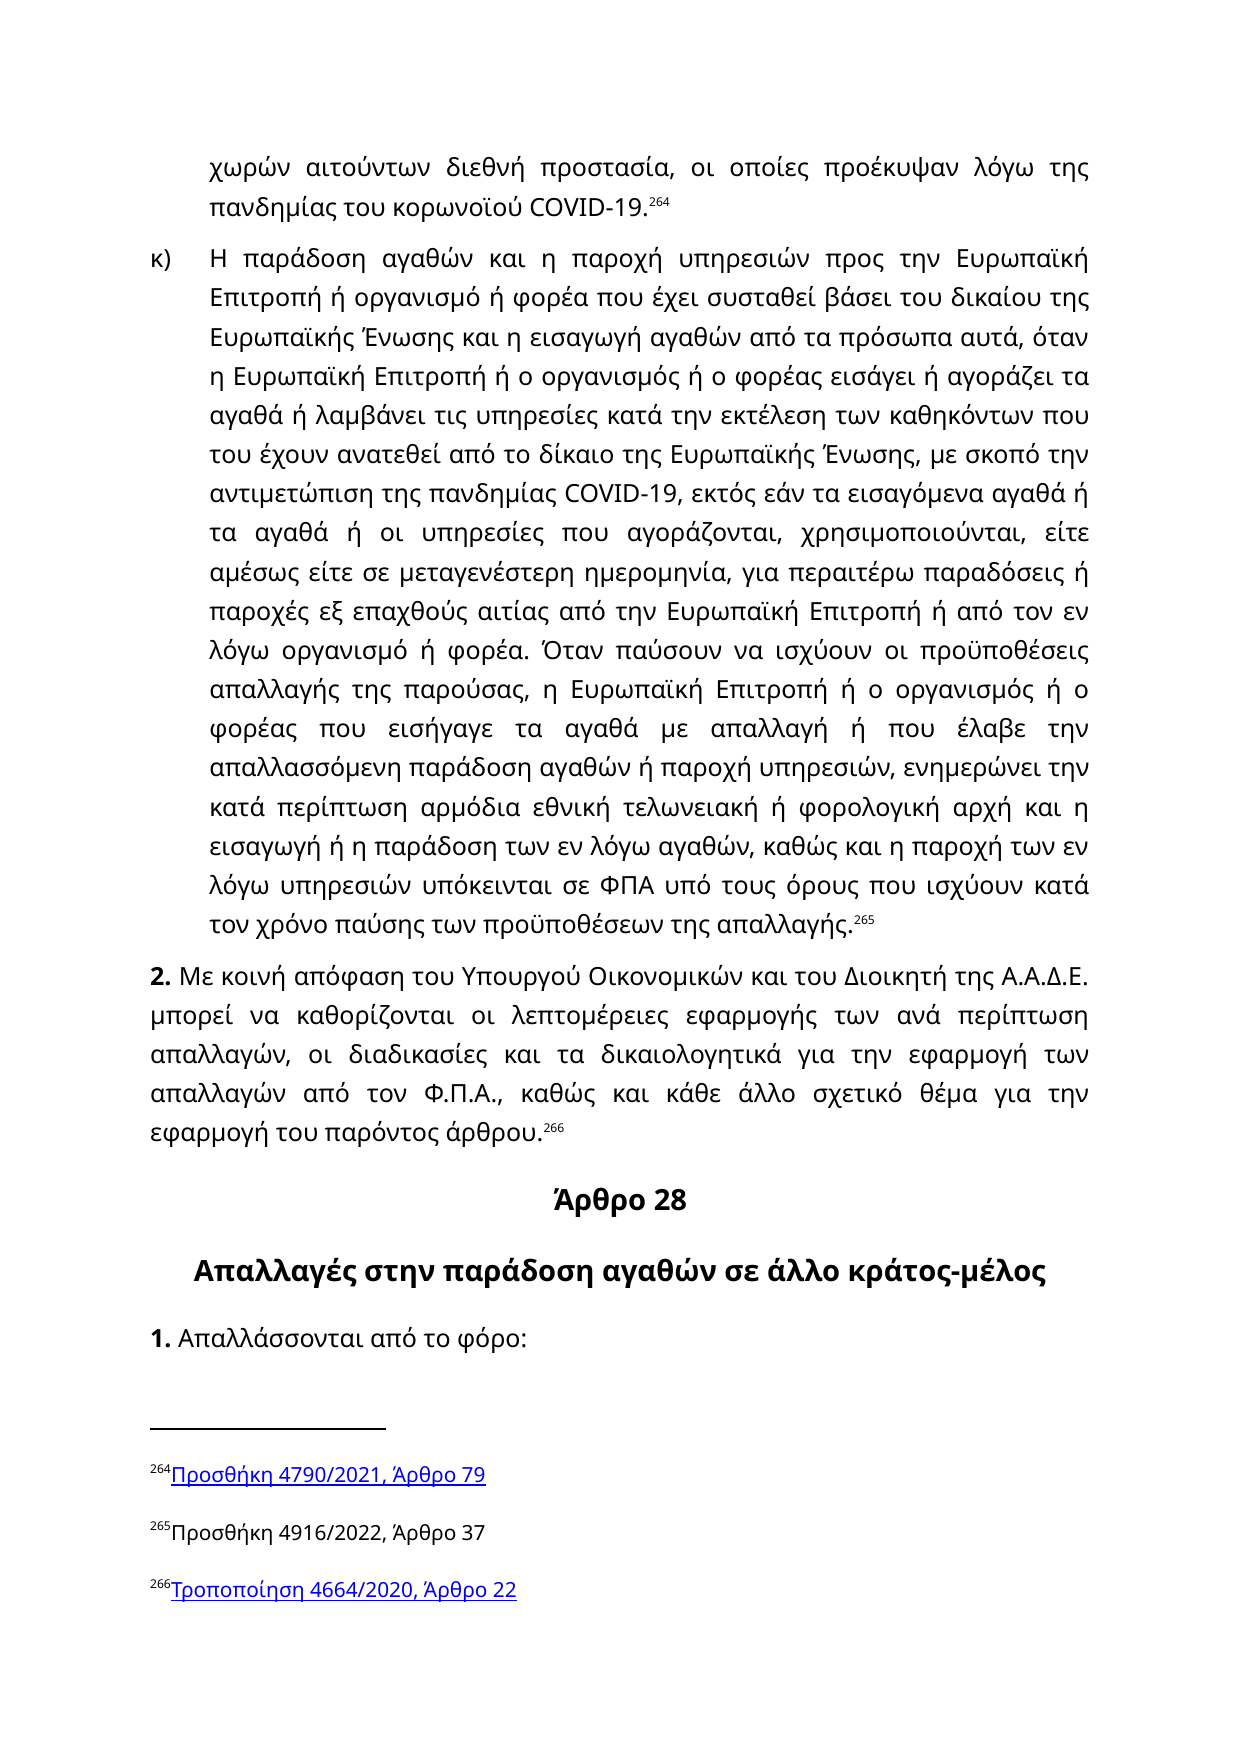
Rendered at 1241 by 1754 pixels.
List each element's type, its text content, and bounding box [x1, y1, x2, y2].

text Τροποποίηση 4664/2020, Άρθρο 22 [150, 1576, 1090, 1604]
list χωρών αιτούντων διεθνή προστασία, οι οποίες προέκυψαν λόγω της πανδημίας του κορωνοϊού COVID-19. [150, 150, 1090, 223]
text 2. Με κοινή απόφαση του Υπουργού Οικονομικών και του Διοικητή της Α.Α.Δ.Ε. μπορεί να καθορίζονται οι λεπτομέρειες εφαρμογής των ανά περίπτωση απαλλαγών, οι διαδικασίες και τα δικαιολογητικά για την εφαρμογή των απαλλαγών από τον Φ.Π.Α., καθώς και κάθε άλλο σχετικό θέμα για την εφαρμογή του παρόντος άρθρου. [150, 958, 1090, 1149]
text Προσθήκη 4916/2022, Άρθρο 37 [150, 1518, 1090, 1546]
text 1. Απαλλάσσονται από το φόρο: [150, 1320, 1090, 1354]
subtitle Απαλλαγές στην παράδοση αγαθών σε άλλο κράτος-μέλος [150, 1250, 1090, 1289]
list κ) Η παράδοση αγαθών και η παροχή υπηρεσιών προς την Ευρωπαϊκή Επιτροπή ή οργανισμό ή φορέα που έχει συσταθεί βάσει του δικαίου της Ευρωπαϊκής Ένωσης και η εισαγωγή αγαθών από τα πρόσωπα αυτά, όταν η Ευρωπαϊκή Επιτροπή ή ο οργανισμός ή ο φορέας εισάγει ή αγοράζει τα αγαθά ή λαμβάνει τις υπηρεσίες κατά την εκτέλεση των καθηκόντων που του έχουν ανατεθεί από το δίκαιο της Ευρωπαϊκής Ένωσης, με σκοπό την αντιμετώπιση της πανδημίας COVID-19, εκτός εάν τα εισαγόμενα αγαθά ή τα αγαθά ή οι υπηρεσίες που αγοράζονται, χρησιμοποιούνται, είτε αμέσως είτε σε μεταγενέστερη ημερομηνία, για περαιτέρω παραδόσεις ή παροχές εξ επαχθούς αιτίας από την Ευρωπαϊκή Επιτροπή ή από τον εν λόγω οργανισμό ή φορέα. Όταν παύσουν να ισχύουν οι προϋποθέσεις απαλλαγής της παρούσας, η Ευρωπαϊκή Επιτροπή ή ο οργανισμός ή ο φορέας που εισήγαγε τα αγαθά με απαλλαγή ή που έλαβε την απαλλασσόμενη παράδοση αγαθών ή παροχή υπηρεσιών, ενημερώνει την κατά περίπτωση αρμόδια εθνική τελωνειακή ή φορολογική αρχή και η εισαγωγή ή η παράδοση των εν λόγω αγαθών, καθώς και η παροχή των εν λόγω υπηρεσιών υπόκεινται σε ΦΠΑ υπό τους όρους που ισχύουν κατά τον χρόνο παύσης των προϋποθέσεων της απαλλαγής. [150, 241, 1090, 941]
text Προσθήκη 4790/2021, Άρθρο 79 [150, 1460, 1090, 1489]
subtitle Άρθρο 28 [150, 1179, 1090, 1219]
